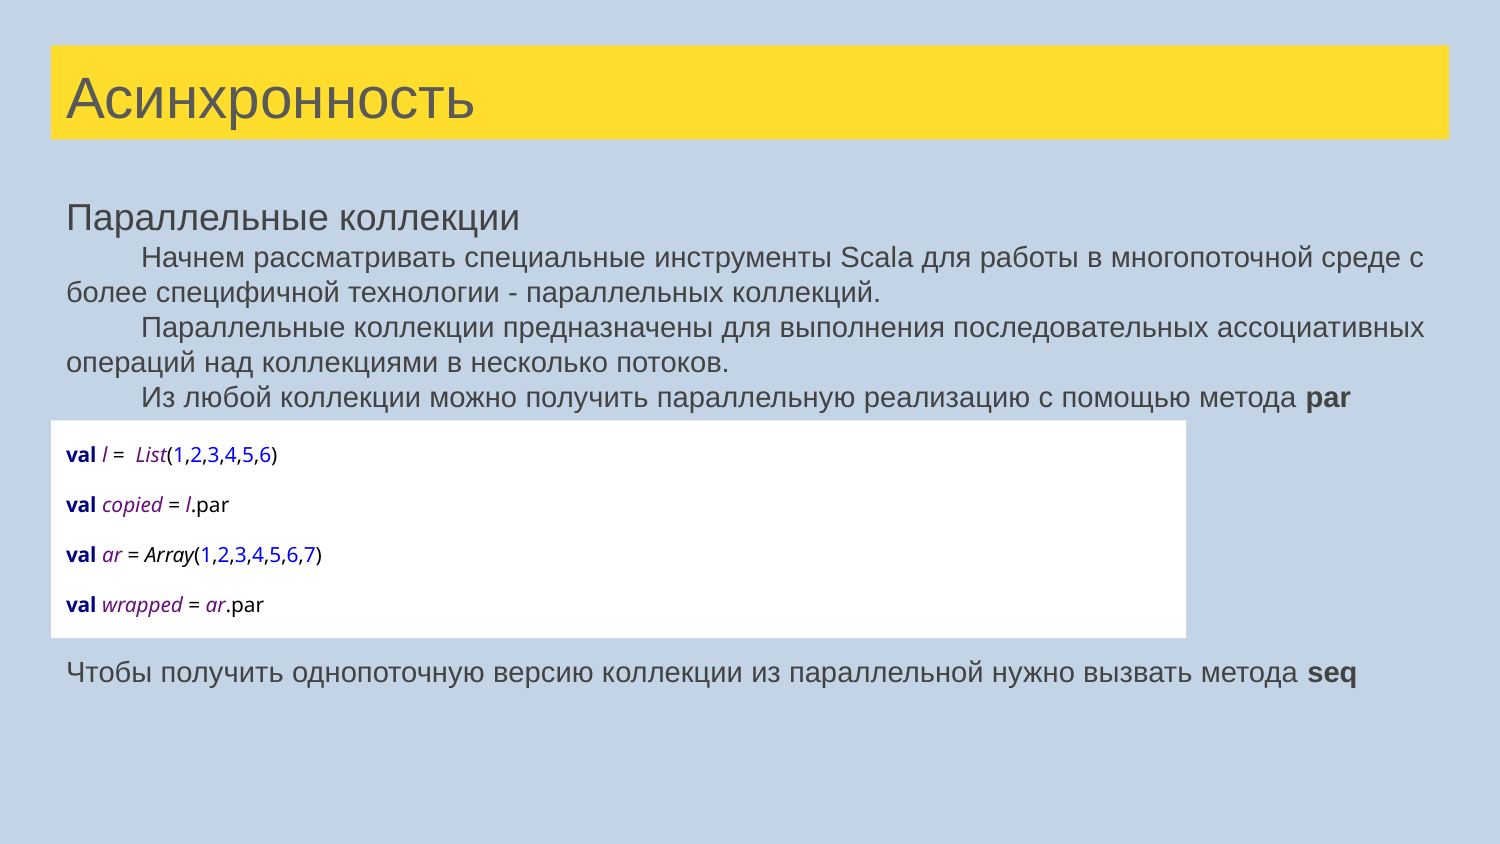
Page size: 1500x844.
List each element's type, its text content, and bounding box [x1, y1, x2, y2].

title Асинхронность [51, 45, 1449, 140]
text_box val l = List(1,2,3,4,5,6) val copied = l.par val ar = Array(1,2,3,4,5,6,7) val wrapped = ar.par [51, 420, 1187, 638]
text_box Чтобы получить однопоточную версию коллекции из параллельной нужно вызвать метода seq [51, 638, 1449, 704]
text_box Параллельные коллекции Начнем рассматривать специальные инструменты Scala для работы в многопоточной среде с более специфичной технологии - параллельных коллекций. Параллельные коллекции предназначены для выполнения последовательных ассоциативных операций над коллекциями в несколько потоков. Из любой коллекции можно получить параллельную реализацию с помощью метода par [51, 178, 1449, 421]
